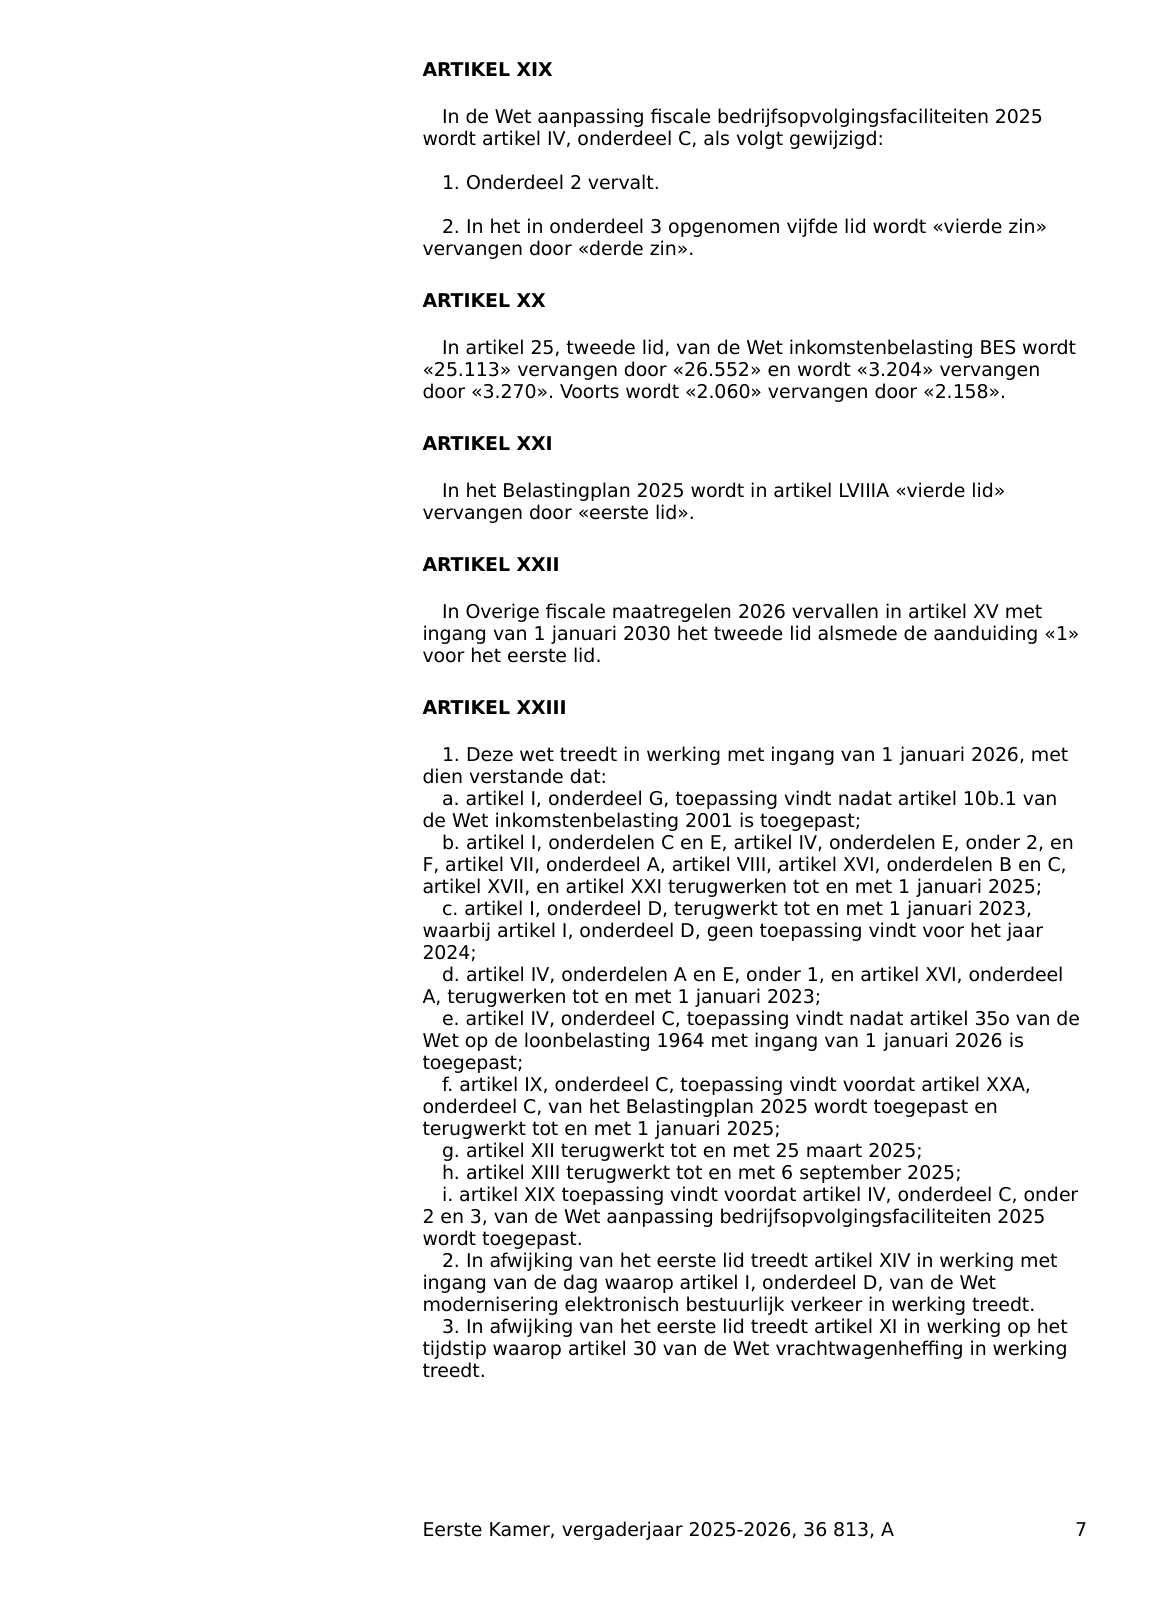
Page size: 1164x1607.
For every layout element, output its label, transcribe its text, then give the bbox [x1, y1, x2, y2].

text 2. In het in onderdeel 3 opgenomen vijfde lid wordt «vierde zin» vervangen door «derde zin». [422, 216, 1087, 260]
text In de Wet aanpassing fiscale bedrijfsopvolgingsfaciliteiten 2025 wordt artikel IV, onderdeel C, als volgt gewijzigd: [422, 106, 1087, 150]
text g. artikel XII terugwerkt tot en met 25 maart 2025; [422, 1140, 1087, 1162]
text 1. Deze wet treedt in werking met ingang van 1 januari 2026, met dien verstande dat: [422, 744, 1087, 788]
text h. artikel XIII terugwerkt tot en met 6 september 2025; [422, 1162, 1087, 1184]
text d. artikel IV, onderdelen A en E, onder 1, en artikel XVI, onderdeel A, terugwerken tot en met 1 januari 2023; [422, 964, 1087, 1008]
text 3. In afwijking van het eerste lid treedt artikel XI in werking op het tijdstip waarop artikel 30 van de Wet vrachtwagenheffing in werking treedt. [422, 1316, 1087, 1381]
text In artikel 25, tweede lid, van de Wet inkomstenbelasting BES wordt «25.113» vervangen door «26.552» en wordt «3.204» vervangen door «3.270». Voorts wordt «2.060» vervangen door «2.158». [422, 337, 1087, 403]
text a. artikel I, onderdeel G, toepassing vindt nadat artikel 10b.1 van de Wet inkomstenbelasting 2001 is toegepast; [422, 788, 1087, 832]
text 2. In afwijking van het eerste lid treedt artikel XIV in werking met ingang van de dag waarop artikel I, onderdeel D, van de Wet modernisering elektronisch bestuurlijk verkeer in werking treedt. [422, 1249, 1087, 1316]
text In Overige fiscale maatregelen 2026 vervallen in artikel XV met ingang van 1 januari 2030 het tweede lid alsmede de aanduiding «1» voor het eerste lid. [422, 601, 1087, 667]
subtitle ARTIKEL XIX [422, 59, 1087, 81]
text f. artikel IX, onderdeel C, toepassing vindt voordat artikel XXA, onderdeel C, van het Belastingplan 2025 wordt toegepast en terugwerkt tot en met 1 januari 2025; [422, 1074, 1087, 1140]
text 1. Onderdeel 2 vervalt. [422, 172, 1087, 194]
text i. artikel XIX toepassing vindt voordat artikel IV, onderdeel C, onder 2 en 3, van de Wet aanpassing bedrijfsopvolgingsfaciliteiten 2025 wordt toegepast. [422, 1184, 1087, 1249]
subtitle ARTIKEL XX [422, 290, 1087, 312]
text c. artikel I, onderdeel D, terugwerkt tot en met 1 januari 2023, waarbij artikel I, onderdeel D, geen toepassing vindt voor het jaar 2024; [422, 898, 1087, 964]
subtitle ARTIKEL XXIII [422, 697, 1087, 719]
subtitle ARTIKEL XXI [422, 433, 1087, 455]
subtitle ARTIKEL XXII [422, 554, 1087, 576]
text e. artikel IV, onderdeel C, toepassing vindt nadat artikel 35o van de Wet op de loonbelasting 1964 met ingang van 1 januari 2026 is toegepast; [422, 1008, 1087, 1074]
text b. artikel I, onderdelen C en E, artikel IV, onderdelen E, onder 2, en F, artikel VII, onderdeel A, artikel VIII, artikel XVI, onderdelen B en C, artikel XVII, en artikel XXI terugwerken tot en met 1 januari 2025; [422, 832, 1087, 898]
text In het Belastingplan 2025 wordt in artikel LVIIIA «vierde lid» vervangen door «eerste lid». [422, 480, 1087, 524]
